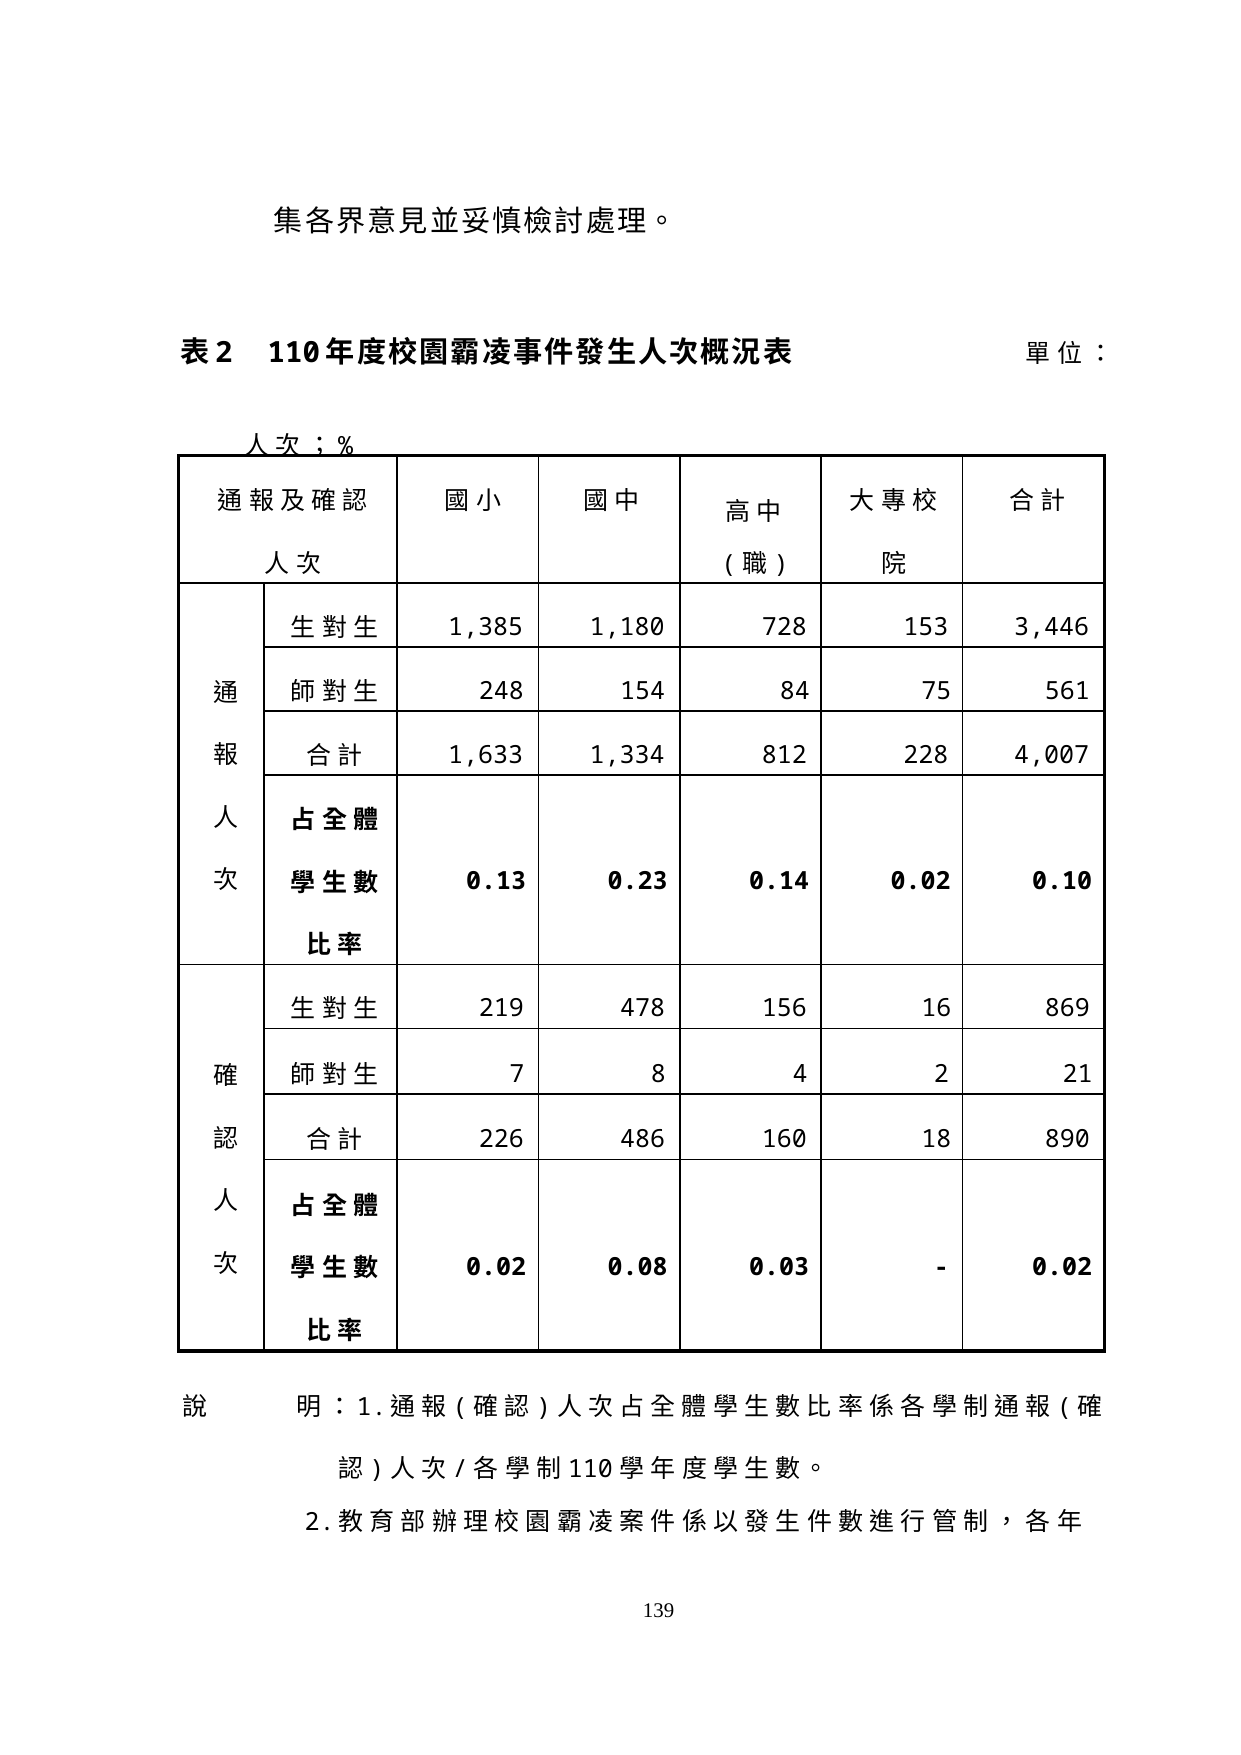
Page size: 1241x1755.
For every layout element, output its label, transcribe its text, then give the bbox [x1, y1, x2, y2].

table_header 合計 [963, 457, 1103, 582]
table_cell 228 [822, 712, 962, 774]
table_cell 占全體學生數比率 [265, 1160, 396, 1349]
table_cell 16 [822, 965, 962, 1027]
table_cell 合計 [265, 1095, 396, 1159]
table_cell 219 [398, 965, 538, 1027]
table_cell 84 [681, 648, 820, 710]
table_cell 154 [539, 648, 679, 710]
table_cell 0.02 [398, 1160, 538, 1349]
table_cell 1,180 [539, 584, 679, 646]
text 2.教育部辦理校園霸凌案件係以發生件數進行管制，各年 [302, 1477, 1106, 1540]
table_cell 21 [963, 1029, 1103, 1093]
table_cell 0.02 [963, 1160, 1103, 1349]
table_cell 0.23 [539, 776, 679, 963]
table_cell 3,446 [963, 584, 1103, 646]
table_cell 0.03 [681, 1160, 820, 1349]
table_cell 4 [681, 1029, 820, 1093]
table_cell 占全體學生數比率 [265, 776, 396, 963]
table_cell 486 [539, 1095, 679, 1159]
table_cell 0.13 [398, 776, 538, 963]
text 說 明：1.通報(確認)人次占全體學生數比率係各學制通報(確認)人次/各學制110學年度學生數。 [179, 1353, 1106, 1477]
table_cell 0.14 [681, 776, 820, 963]
table_cell 確認人次 [180, 965, 263, 1349]
table_cell 1,385 [398, 584, 538, 646]
table_header 通報及確認人次 [180, 457, 396, 582]
table_header 國中 [539, 457, 679, 582]
table_cell 生對生 [265, 584, 396, 646]
table_cell 812 [681, 712, 820, 774]
table_cell 561 [963, 648, 1103, 710]
table_cell 4,007 [963, 712, 1103, 774]
table_cell 160 [681, 1095, 820, 1159]
table_cell 師對生 [265, 648, 396, 710]
table_cell 1,334 [539, 712, 679, 774]
table_cell 728 [681, 584, 820, 646]
table_cell 生對生 [265, 965, 396, 1027]
text 集各界意見並妥慎檢討處理。 [267, 177, 1106, 240]
table_cell - [822, 1160, 962, 1349]
table_cell 75 [822, 648, 962, 710]
table_header 高中(職) [681, 457, 820, 582]
table_cell 248 [398, 648, 538, 710]
table_cell 226 [398, 1095, 538, 1159]
table_cell 8 [539, 1029, 679, 1093]
table_cell 890 [963, 1095, 1103, 1159]
table_cell 合計 [265, 712, 396, 774]
table_cell 7 [398, 1029, 538, 1093]
table_cell 18 [822, 1095, 962, 1159]
table_cell 師對生 [265, 1029, 396, 1093]
table_cell 0.10 [963, 776, 1103, 963]
table_header 大專校院 [822, 457, 962, 582]
table_cell 869 [963, 965, 1103, 1027]
table_cell 153 [822, 584, 962, 646]
table_header 國小 [398, 457, 538, 582]
text 表2 110年度校園霸凌事件發生人次概況表 單位：人次；% [179, 267, 1106, 454]
table_cell 0.02 [822, 776, 962, 963]
table_cell 0.08 [539, 1160, 679, 1349]
table_cell 1,633 [398, 712, 538, 774]
table_cell 通報人次 [180, 584, 263, 963]
table_cell 478 [539, 965, 679, 1027]
table_cell 156 [681, 965, 820, 1027]
table_cell 2 [822, 1029, 962, 1093]
